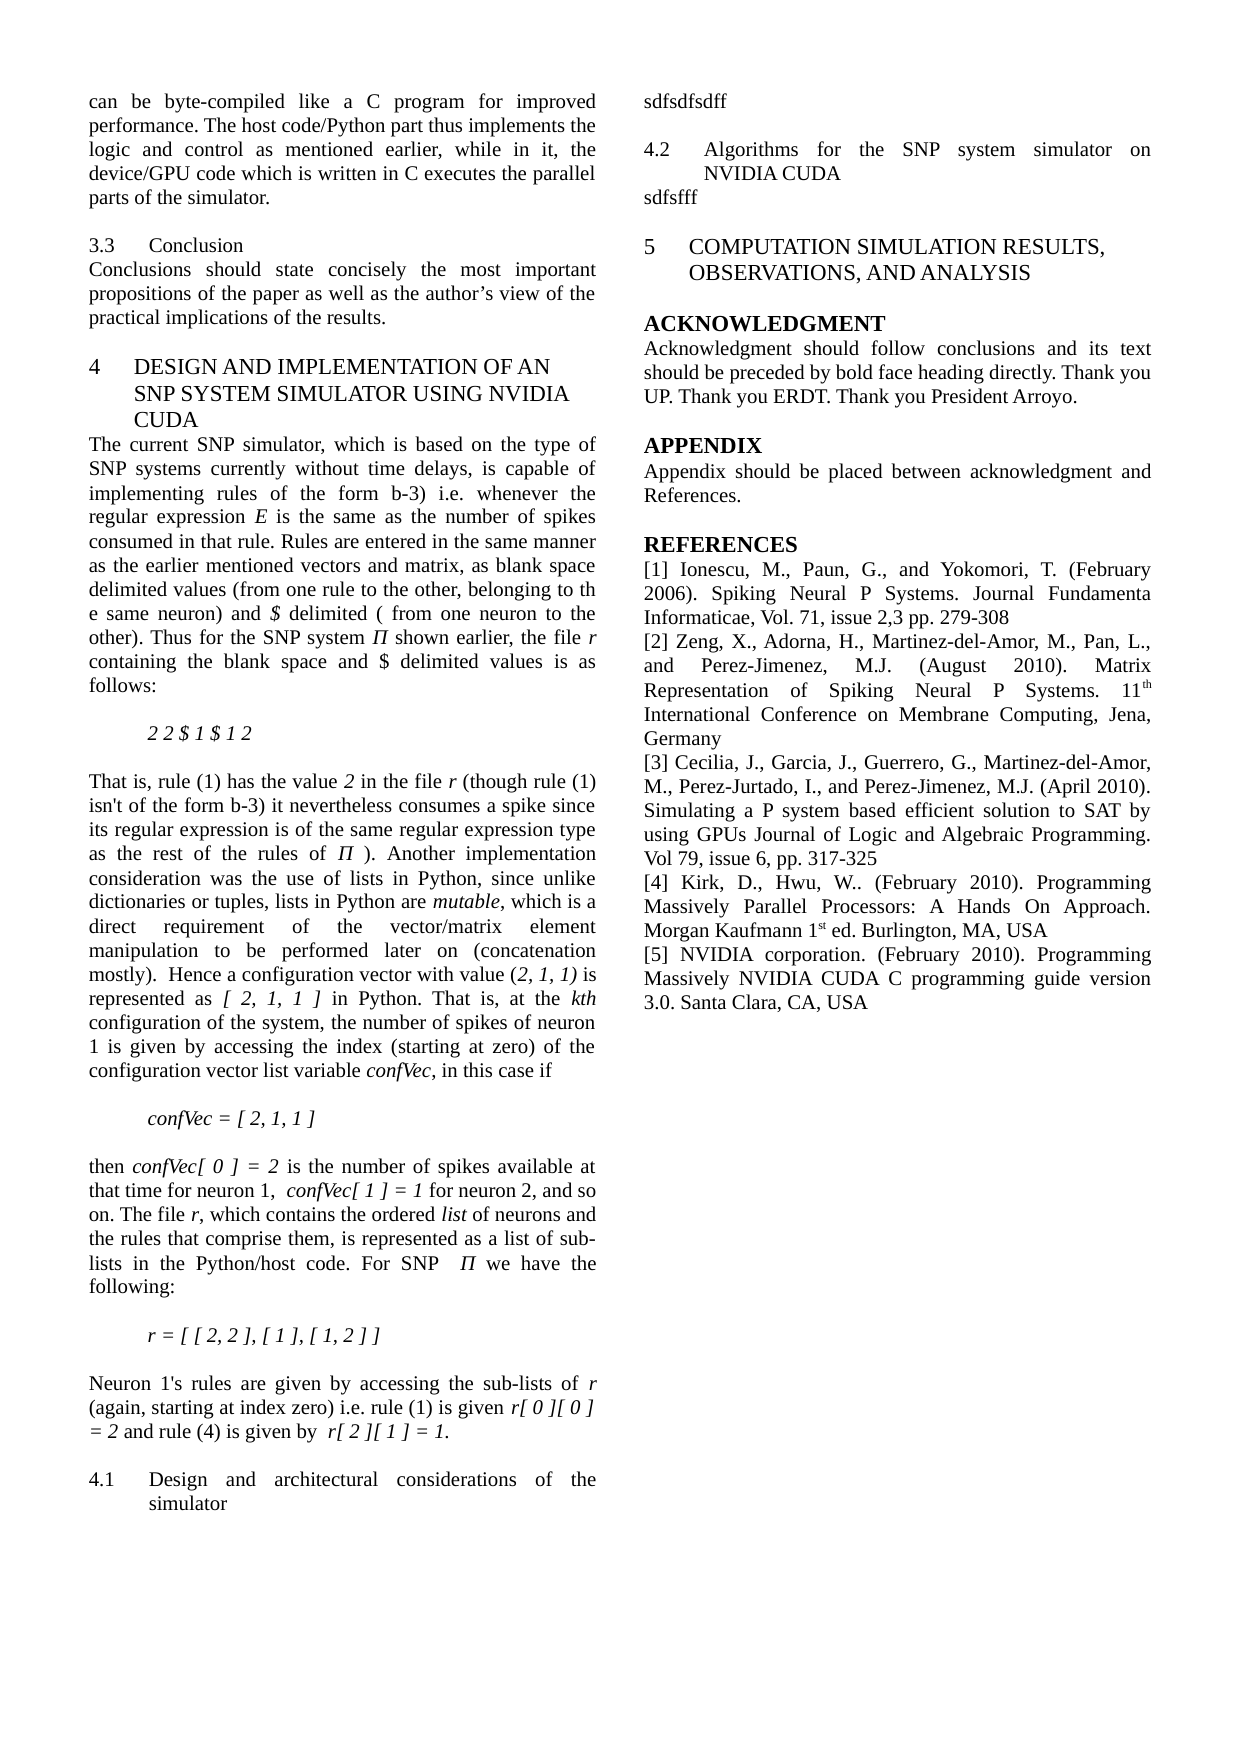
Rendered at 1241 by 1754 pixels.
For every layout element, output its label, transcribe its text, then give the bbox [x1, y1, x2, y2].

text Neuron 1's rules are given by accessing the sub-lists of r (again, starting at index zero) i.e. rule (1) is given r[ 0 ][ 0 ] = 2 and rule (4) is given by r[ 2 ][ 1 ] = 1. [88, 1371, 596, 1443]
text confVec = [ 2, 1, 1 ] [88, 1106, 596, 1130]
text That is, rule (1) has the value 2 in the file r (though rule (1) isn't of the form b-3) it nevertheless consumes a spike since its regular expression is of the same regular expression type as the rest of the rules of Π ). Another implementation consideration was the use of lists in Python, since unlike dictionaries or tuples, lists in Python are mutable, which is a direct requirement of the vector/matrix element manipulation to be performed later on (concatenation mostly). Hence a configuration vector with value (2, 1, 1) is represented as [ 2, 1, 1 ] in Python. That is, at the kth configuration of the system, the number of spikes of neuron 1 is given by accessing the index (starting at zero) of the configuration vector list variable confVec, in this case if [88, 769, 596, 1082]
subtitle Acknowledgment [644, 310, 1152, 336]
subtitle Design and architectural considerations of the simulator [88, 1467, 596, 1515]
text Acknowledgment should follow conclusions and its text should be preceded by bold face heading directly. Thank you UP. Thank you ERDT. Thank you President Arroyo. [644, 336, 1152, 408]
text r = [ [ 2, 2 ], [ 1 ], [ 1, 2 ] ] [88, 1323, 596, 1347]
text Conclusions should state concisely the most important propositions of the paper as well as the author’s view of the practical implications of the results. [88, 257, 596, 329]
text sdfsdfsdff [644, 88, 1152, 113]
text 2 2 $ 1 $ 1 2 [88, 721, 596, 745]
list [1] Ionescu, M., Paun, G., and Yokomori, T. (February 2006). Spiking Neural P Systems. Journal Fundamenta Informaticae, Vol. 71, issue 2,3 pp. 279-308 [644, 557, 1152, 629]
subtitle Computation simulation results, observations, and analysis [644, 233, 1152, 286]
list [2] Zeng, X., Adorna, H., Martinez-del-Amor, M., Pan, L., and Perez-Jimenez, M.J. (August 2010). Matrix Representation of Spiking Neural P Systems. 11th International Conference on Membrane Computing, Jena, Germany [644, 629, 1152, 750]
list [5] NVIDIA corporation. (February 2010). Programming Massively NVIDIA CUDA C programming guide version 3.0. Santa Clara, CA, USA [644, 942, 1152, 1014]
text Appendix should be placed between acknowledgment and References. [644, 459, 1152, 507]
list [4] Kirk, D., Hwu, W.. (February 2010). Programming Massively Parallel Processors: A Hands On Approach. Morgan Kaufmann 1st ed. Burlington, MA, USA [644, 870, 1152, 942]
list [3] Cecilia, J., Garcia, J., Guerrero, G., Martinez-del-Amor, M., Perez-Jurtado, I., and Perez-Jimenez, M.J. (April 2010). Simulating a P system based efficient solution to SAT by using GPUs Journal of Logic and Algebraic Programming. Vol 79, issue 6, pp. 317-325 [644, 750, 1152, 870]
text then confVec[ 0 ] = 2 is the number of spikes available at that time for neuron 1, confVec[ 1 ] = 1 for neuron 2, and so on. The file r, which contains the ordered list of neurons and the rules that comprise them, is represented as a list of sub-lists in the Python/host code. For SNP Π we have the following: [88, 1154, 596, 1298]
subtitle References [644, 531, 1152, 557]
text The current SNP simulator, which is based on the type of SNP systems currently without time delays, is capable of implementing rules of the form b-3) i.e. whenever the regular expression E is the same as the number of spikes consumed in that rule. Rules are entered in the same manner as the earlier mentioned vectors and matrix, as blank space delimited values (from one rule to the other, belonging to th e same neuron) and $ delimited ( from one neuron to the other). Thus for the SNP system Π shown earlier, the file r containing the blank space and $ delimited values is as follows: [88, 432, 596, 697]
subtitle Appendix [644, 432, 1152, 459]
text can be byte-compiled like a C program for improved performance. The host code/Python part thus implements the logic and control as mentioned earlier, while in it, the device/GPU code which is written in C executes the parallel parts of the simulator. [88, 88, 596, 209]
subtitle Algorithms for the SNP system simulator on NVIDIA CUDA [644, 137, 1152, 185]
subtitle Conclusion [88, 233, 596, 257]
text sdfsfff [644, 185, 1152, 209]
subtitle Design and implementation of an SNP system simulator using NVIdia cuda [88, 353, 596, 432]
